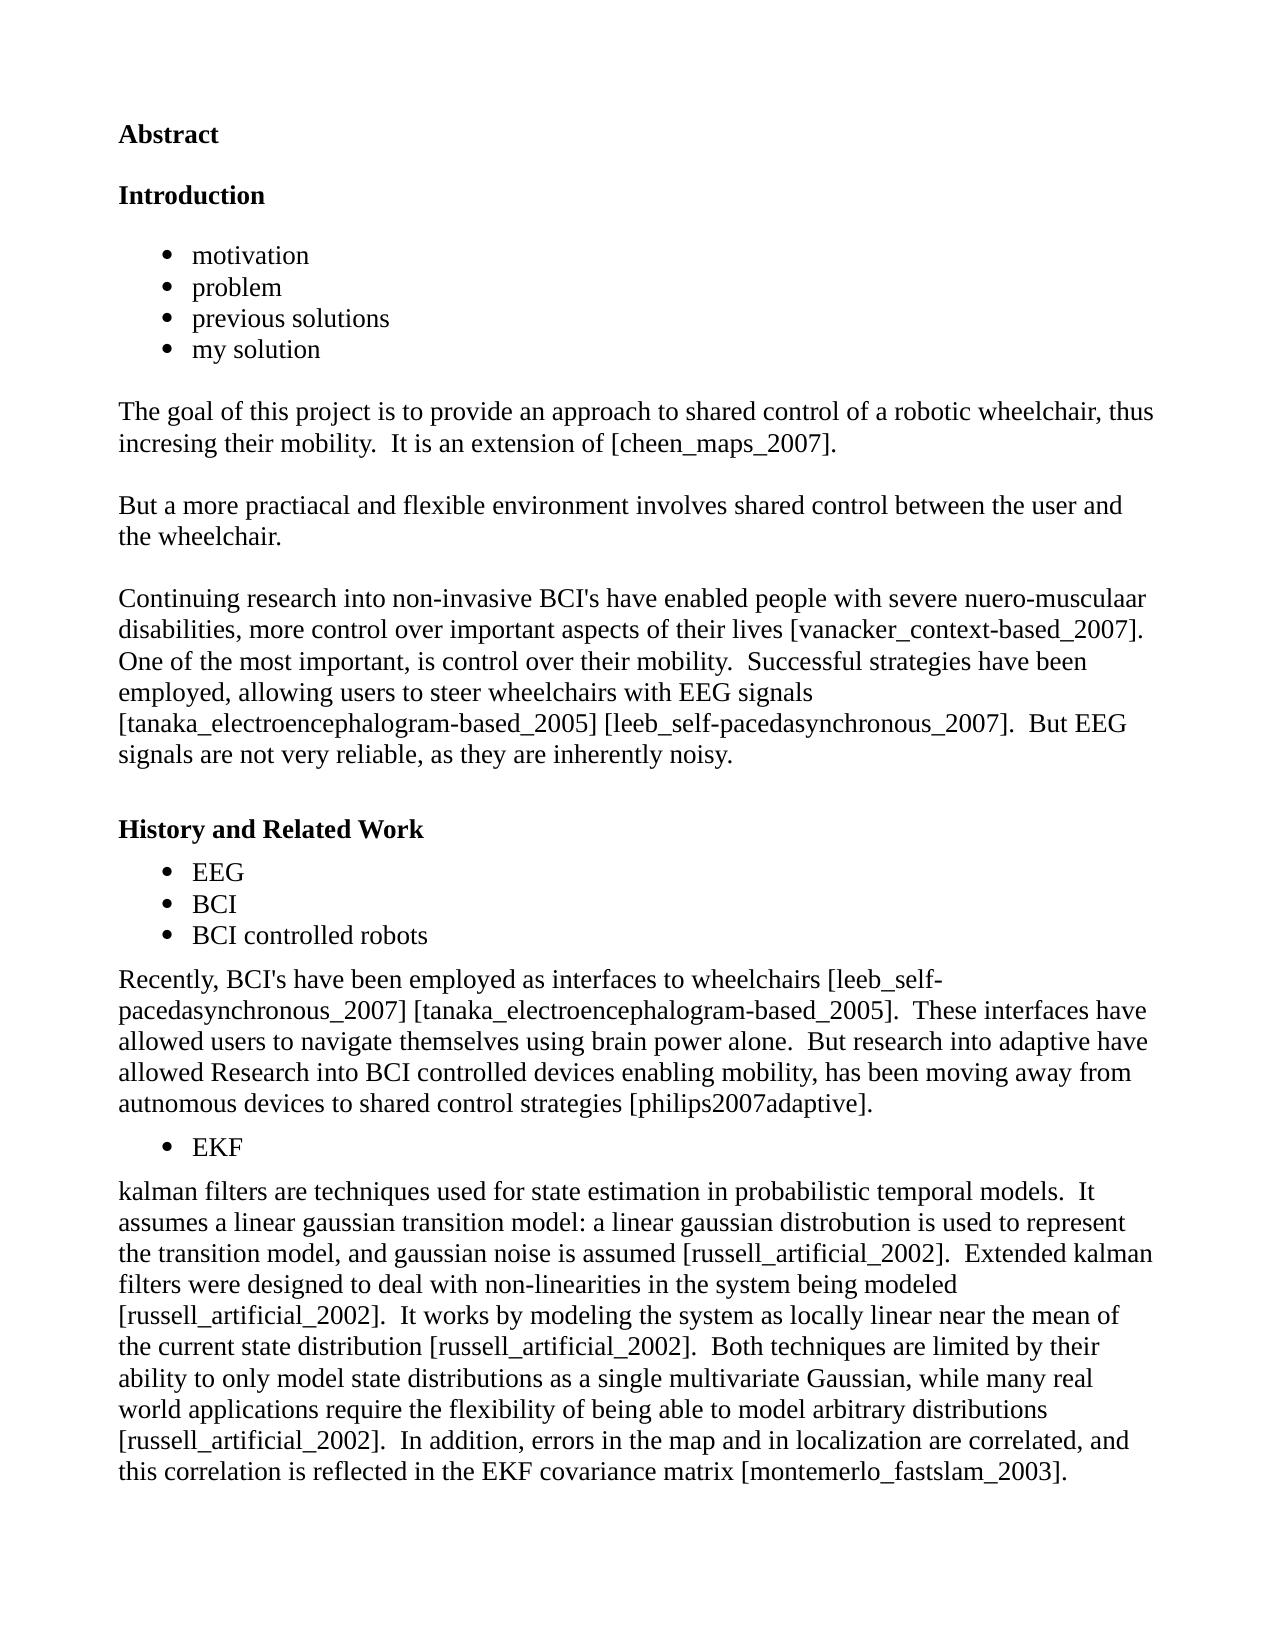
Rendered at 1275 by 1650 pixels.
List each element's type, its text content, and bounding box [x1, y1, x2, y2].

list problem [162, 271, 1157, 302]
list Recently, BCI's have been employed as interfaces to wheelchairs [leeb_self-pacedasynchronous_2007] [tanaka_electroencephalogram-based_2005]. These interfaces have allowed users to navigate themselves using brain power alone. But research into adaptive have allowed Research into BCI controlled devices enabling mobility, has been moving away from autnomous devices to shared control strategies [philips2007adaptive]. [118, 963, 1157, 1118]
list BCI controlled robots [162, 919, 1157, 950]
text History and Related Work [118, 813, 1157, 844]
text Abstract [118, 118, 1157, 149]
list previous solutions [162, 302, 1157, 333]
list motivation [162, 239, 1157, 271]
list EKF [162, 1131, 1157, 1162]
text The goal of this project is to provide an approach to shared control of a robotic wheelchair, thus incresing their mobility. It is an extension of [cheen_maps_2007]. [118, 396, 1157, 458]
list my solution [162, 333, 1157, 364]
text Continuing research into non-invasive BCI's have enabled people with severe nuero-musculaar disabilities, more control over important aspects of their lives [vanacker_context-based_2007]. One of the most important, is control over their mobility. Successful strategies have been employed, allowing users to steer wheelchairs with EEG signals [tanaka_electroencephalogram-based_2005] [leeb_self-pacedasynchronous_2007]. But EEG signals are not very reliable, as they are inherently noisy. [118, 582, 1157, 769]
text But a more practiacal and flexible environment involves shared control between the user and the wheelchair. [118, 489, 1157, 551]
list BCI [162, 888, 1157, 919]
list EEG [162, 857, 1157, 888]
text Introduction [118, 179, 1157, 210]
text kalman filters are techniques used for state estimation in probabilistic temporal models. It assumes a linear gaussian transition model: a linear gaussian distrobution is used to represent the transition model, and gaussian noise is assumed [russell_artificial_2002]. Extended kalman filters were designed to deal with non-linearities in the system being modeled [russell_artificial_2002]. It works by modeling the system as locally linear near the mean of the current state distribution [russell_artificial_2002]. Both techniques are limited by their ability to only model state distributions as a single multivariate Gaussian, while many real world applications require the flexibility of being able to model arbitrary distributions [russell_artificial_2002]. In addition, errors in the map and in localization are correlated, and this correlation is reflected in the EKF covariance matrix [montemerlo_fastslam_2003]. [118, 1175, 1157, 1486]
